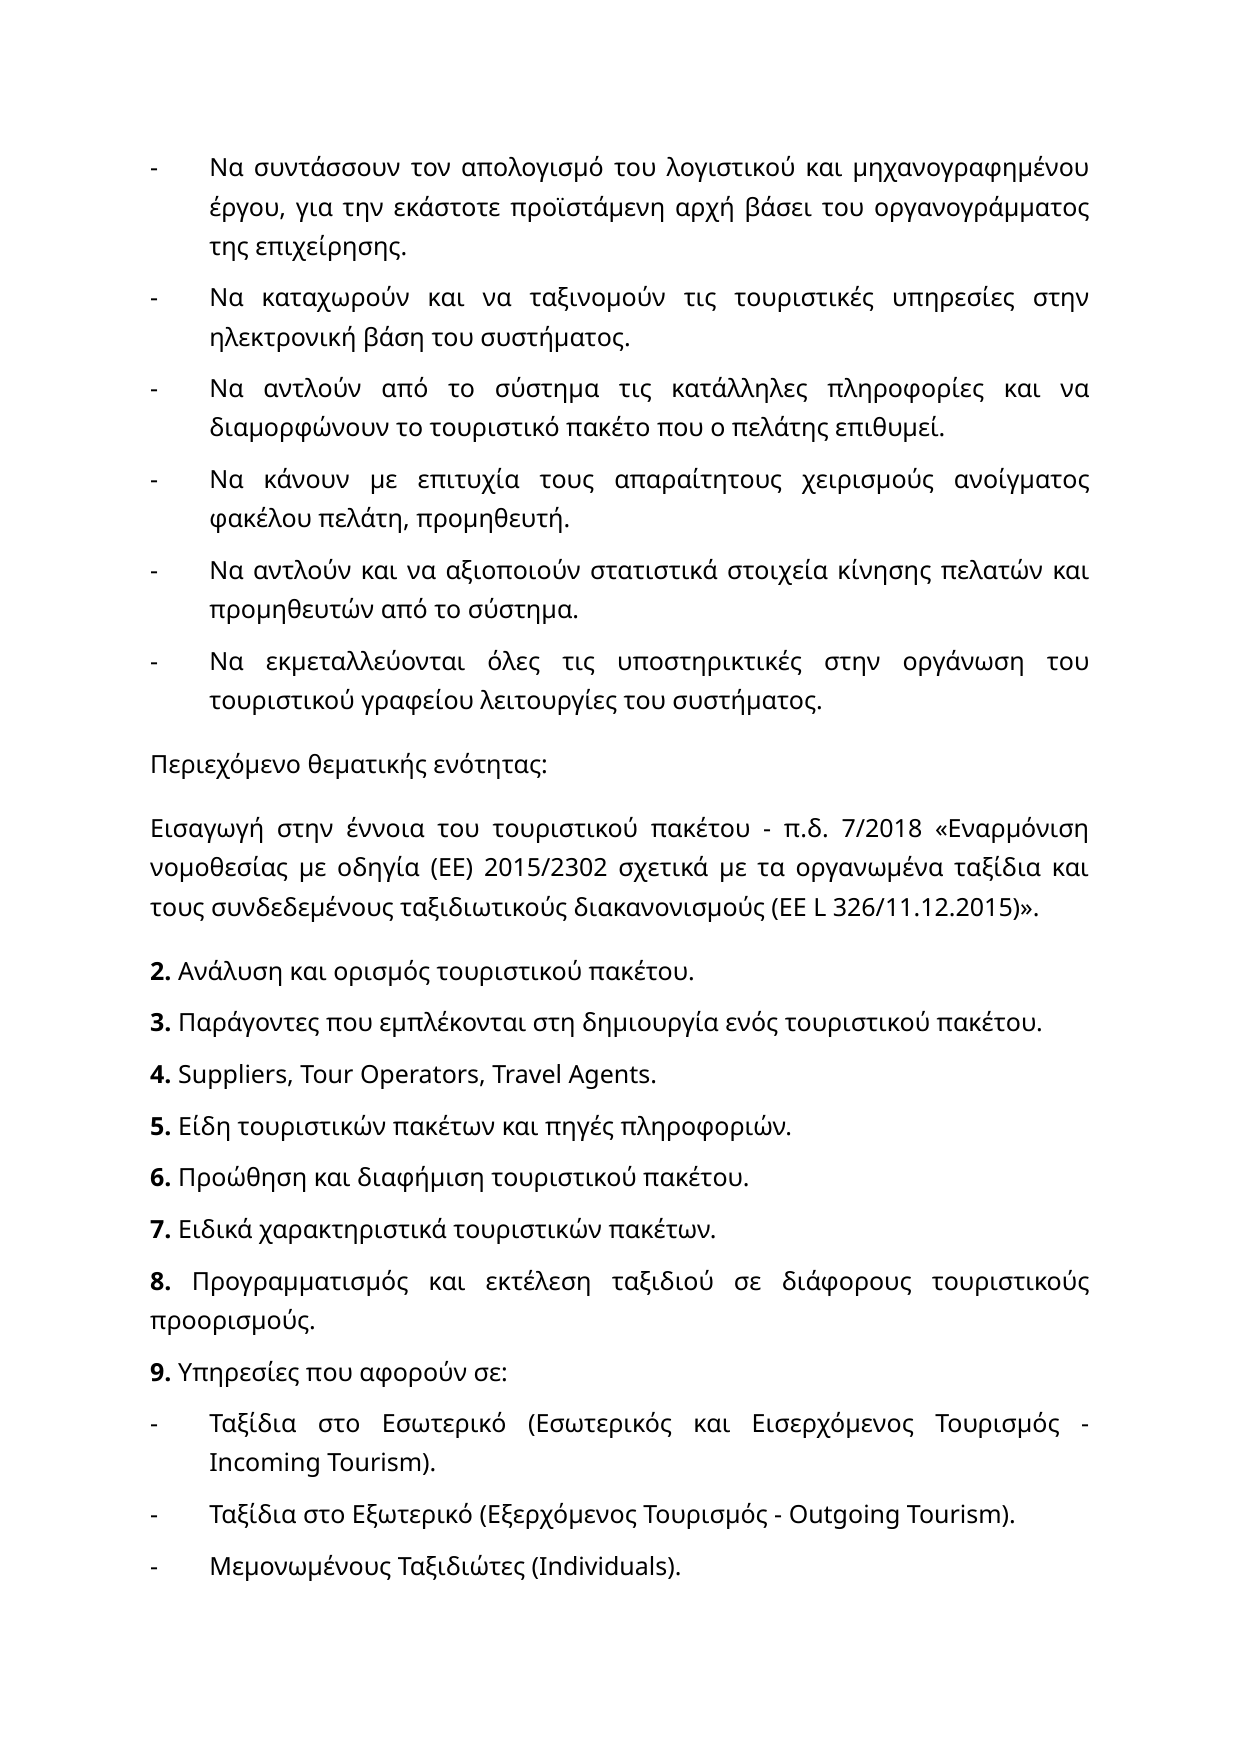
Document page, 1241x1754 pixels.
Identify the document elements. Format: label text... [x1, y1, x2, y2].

list - Μεμονωμένους Ταξιδιώτες (Individuals). [150, 1548, 1090, 1582]
list - Να αντλούν από το σύστημα τις κατάλληλες πληροφορίες και να διαμορφώνουν το τουριστικό πακέτο που ο πελάτης επιθυμεί. [150, 371, 1090, 444]
text 7. Ειδικά χαρακτηριστικά τουριστικών πακέτων. [150, 1212, 1090, 1246]
text 6. Προώθηση και διαφήμιση τουριστικού πακέτου. [150, 1160, 1090, 1194]
text 8. Προγραμματισμός και εκτέλεση ταξιδιού σε διάφορους τουριστικούς προορισμούς. [150, 1263, 1090, 1337]
list - Να εκμεταλλεύονται όλες τις υποστηρικτικές στην οργάνωση του τουριστικού γραφείου λειτουργίες του συστήματος. [150, 643, 1090, 717]
list - Να καταχωρούν και να ταξινομούν τις τουριστικές υπηρεσίες στην ηλεκτρονική βάση του συστήματος. [150, 280, 1090, 353]
text 4. Suppliers, Tour Operators, Travel Agents. [150, 1057, 1090, 1091]
text 5. Είδη τουριστικών πακέτων και πηγές πληροφοριών. [150, 1108, 1090, 1142]
list - Να αντλούν και να αξιοποιούν στατιστικά στοιχεία κίνησης πελατών και προμηθευτών από το σύστημα. [150, 552, 1090, 626]
text Εισαγωγή στην έννοια του τουριστικού πακέτου - π.δ. 7/2018 «Εναρμόνιση νομοθεσίας με οδηγία (ΕΕ) 2015/2302 σχετικά με τα οργανωμένα ταξίδια και τους συνδεδεμένους ταξιδιωτικούς διακανονισμούς (ΕΕ L 326/11.12.2015)». [150, 811, 1090, 923]
text 9. Υπηρεσίες που αφορούν σε: [150, 1354, 1090, 1388]
text 2. Ανάλυση και ορισμός τουριστικού πακέτου. [150, 953, 1090, 987]
list - Να συντάσσουν τον απολογισμό του λογιστικού και μηχανογραφημένου έργου, για την εκάστοτε προϊστάμενη αρχή βάσει του οργανογράμματος της επιχείρησης. [150, 150, 1090, 262]
text Περιεχόμενο θεματικής ενότητας: [150, 747, 1090, 781]
list - Ταξίδια στο Εξωτερικό (Εξερχόμενος Τουρισμός - Outgoing Tourism). [150, 1497, 1090, 1531]
text 3. Παράγοντες που εμπλέκονται στη δημιουργία ενός τουριστικού πακέτου. [150, 1005, 1090, 1039]
list - Να κάνουν με επιτυχία τους απαραίτητους χειρισμούς ανοίγματος φακέλου πελάτη, προμηθευτή. [150, 462, 1090, 535]
list - Ταξίδια στο Εσωτερικό (Εσωτερικός και Εισερχόμενος Τουρισμός - Incoming Tourism). [150, 1406, 1090, 1479]
